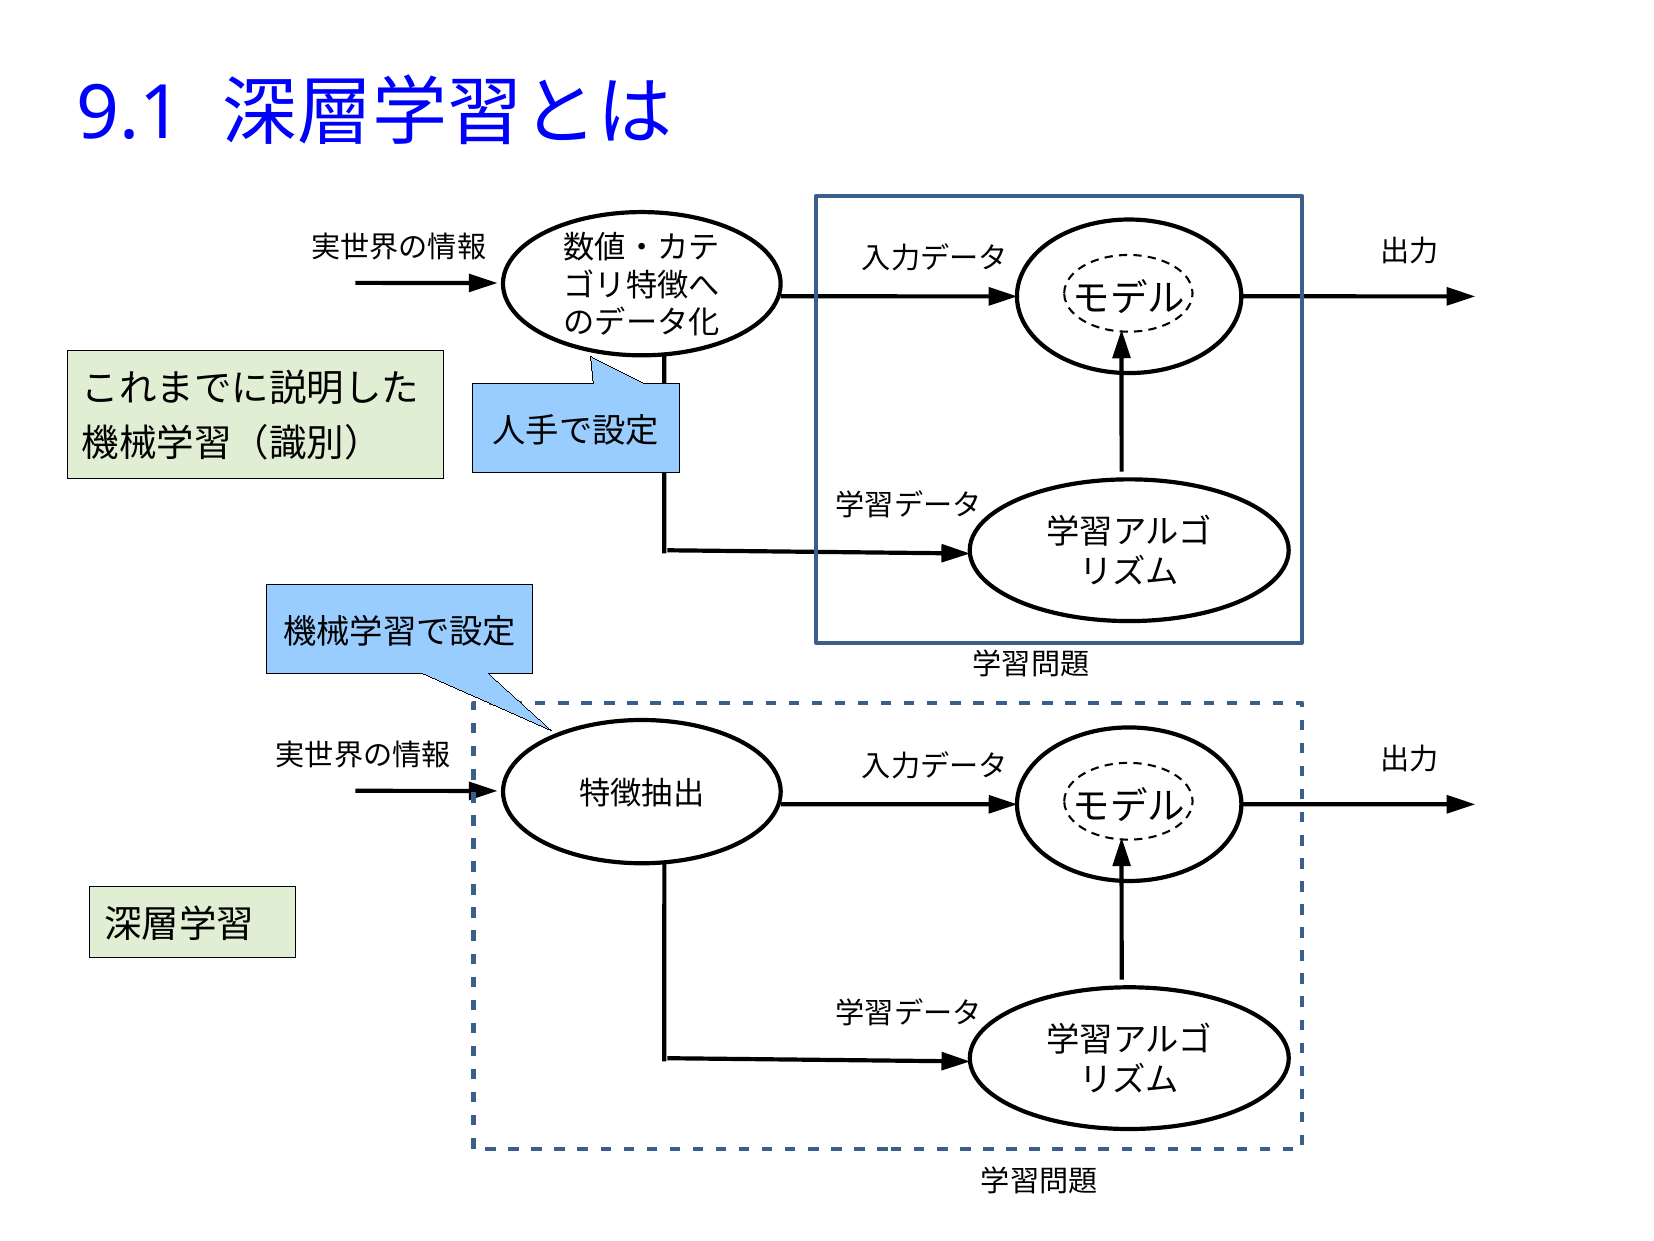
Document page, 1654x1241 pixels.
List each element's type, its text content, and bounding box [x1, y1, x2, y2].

text_box 学習アルゴリズム [969, 987, 1289, 1130]
text_box 入力データ [847, 232, 1024, 282]
title 9.1 深層学習とは [76, 52, 1565, 166]
text_box 特徴抽出 [503, 720, 781, 864]
text_box 数値・カテゴリ特徴へのデータ化 [502, 212, 781, 356]
text_box 出力 [1365, 732, 1455, 783]
text_box 実世界の情報 [260, 729, 467, 780]
text_box これまでに説明した 機械学習（識別） [67, 350, 444, 479]
text_box 出力 [1365, 225, 1454, 275]
text_box 学習問題 [966, 1154, 1113, 1205]
text_box 実世界の情報 [296, 221, 502, 272]
text_box 学習問題 [957, 637, 1105, 688]
text_box 学習アルゴリズム [969, 479, 1289, 622]
text_box 学習データ [821, 987, 998, 1038]
text_box 深層学習 [89, 886, 296, 958]
text_box 入力データ [847, 740, 1024, 790]
text_box モデル [1016, 727, 1242, 881]
text_box 人手で設定 [472, 356, 680, 473]
text_box モデル [1016, 219, 1242, 374]
text_box 学習データ [821, 479, 998, 530]
text_box 機械学習で設定 [266, 584, 552, 731]
